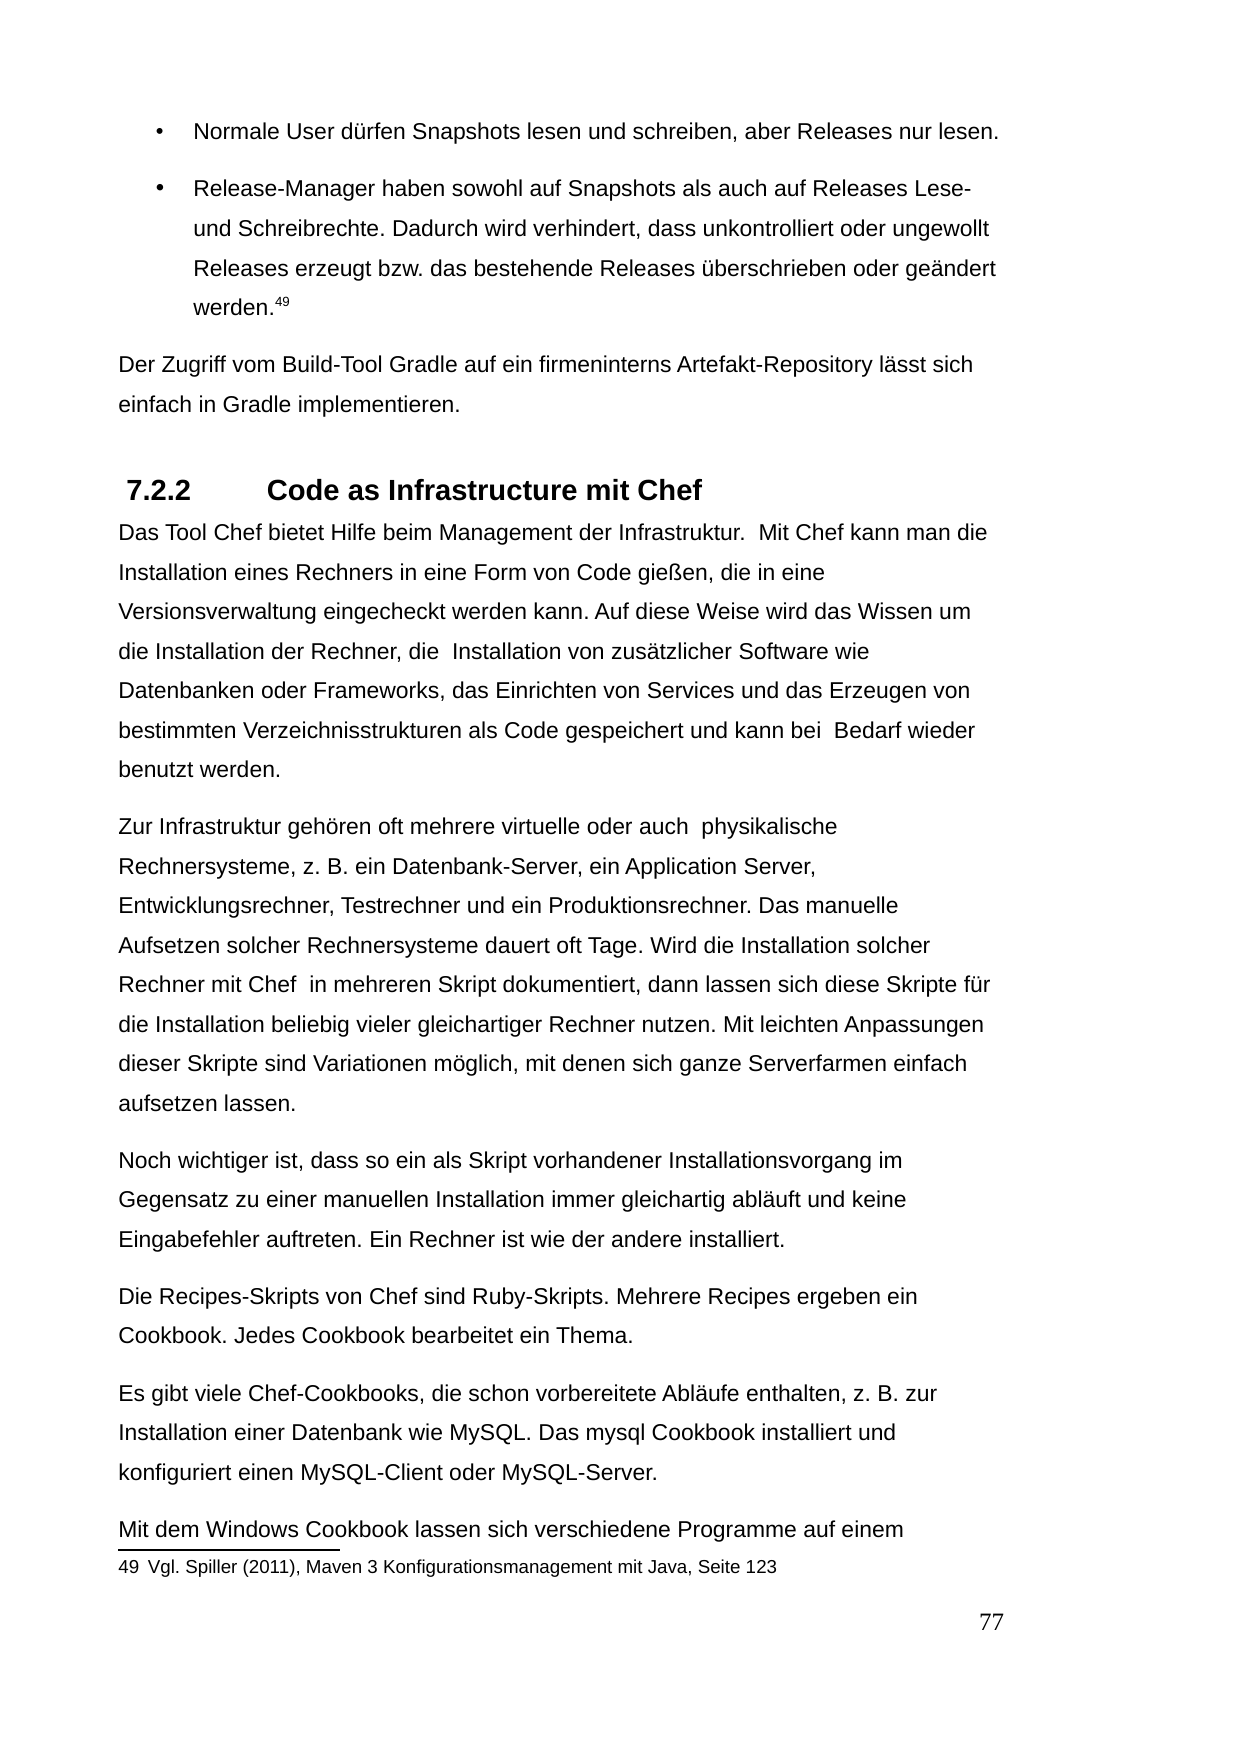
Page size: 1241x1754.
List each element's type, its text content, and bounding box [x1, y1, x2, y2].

text Die Recipes-Skripts von Chef sind Ruby-Skripts. Mehrere Recipes ergeben ein Cookbook. Jedes Cookbook bearbeitet ein Thema. [118, 1283, 1004, 1349]
text Mit dem Windows Cookbook lassen sich verschiedene Programme auf einem [118, 1516, 1004, 1542]
text Zur Infrastruktur gehören oft mehrere virtuelle oder auch physikalische Rechnersysteme, z. B. ein Datenbank-Server, ein Application Server, Entwicklungsrechner, Testrechner und ein Produktionsrechner. Das manuelle Aufsetzen solcher Rechnersysteme dauert oft Tage. Wird die Installation solcher Rechner mit Chef in mehreren Skript dokumentiert, dann lassen sich diese Skripte für die Installation beliebig vieler gleichartiger Rechner nutzen. Mit leichten Anpassungen dieser Skripte sind Variationen möglich, mit denen sich ganze Serverfarmen einfach aufsetzen lassen. [118, 813, 1004, 1116]
subtitle Code as Infrastructure mit Chef [118, 473, 1004, 507]
text Der Zugriff vom Build-Tool Gradle auf ein firmeninterns Artefakt-Repository lässt sich einfach in Gradle implementieren. [118, 351, 1004, 417]
text Das Tool Chef bietet Hilfe beim Management der Infrastruktur. Mit Chef kann man die Installation eines Rechners in eine Form von Code gießen, die in eine Versionsverwaltung eingecheckt werden kann. Auf diese Weise wird das Wissen um die Installation der Rechner, die Installation von zusätzlicher Software wie Datenbanken oder Frameworks, das Einrichten von Services und das Erzeugen von bestimmten Verzeichnisstrukturen als Code gespeichert und kann bei Bedarf wieder benutzt werden. [118, 519, 1004, 782]
list Release-Manager haben sowohl auf Snapshots als auch auf Releases Lese- und Schreibrechte. Dadurch wird verhindert, dass unkontrolliert oder ungewollt Releases erzeugt bzw. das bestehende Releases überschrieben oder geändert werden. [156, 175, 1004, 321]
text Noch wichtiger ist, dass so ein als Skript vorhandener Installationsvorgang im Gegensatz zu einer manuellen Installation immer gleichartig abläuft und keine Eingabefehler auftreten. Ein Rechner ist wie der andere installiert. [118, 1147, 1004, 1252]
text Es gibt viele Chef-Cookbooks, die schon vorbereitete Abläufe enthalten, z. B. zur Installation einer Datenbank wie MySQL. Das mysql Cookbook installiert und konfiguriert einen MySQL-Client oder MySQL-Server. [118, 1379, 1004, 1485]
list Vgl. Spiller (2011), Maven 3 Konfigurationsmanagement mit Java, Seite 123 [118, 1556, 1004, 1578]
list Normale User dürfen Snapshots lesen und schreiben, aber Releases nur lesen. [156, 118, 1004, 144]
